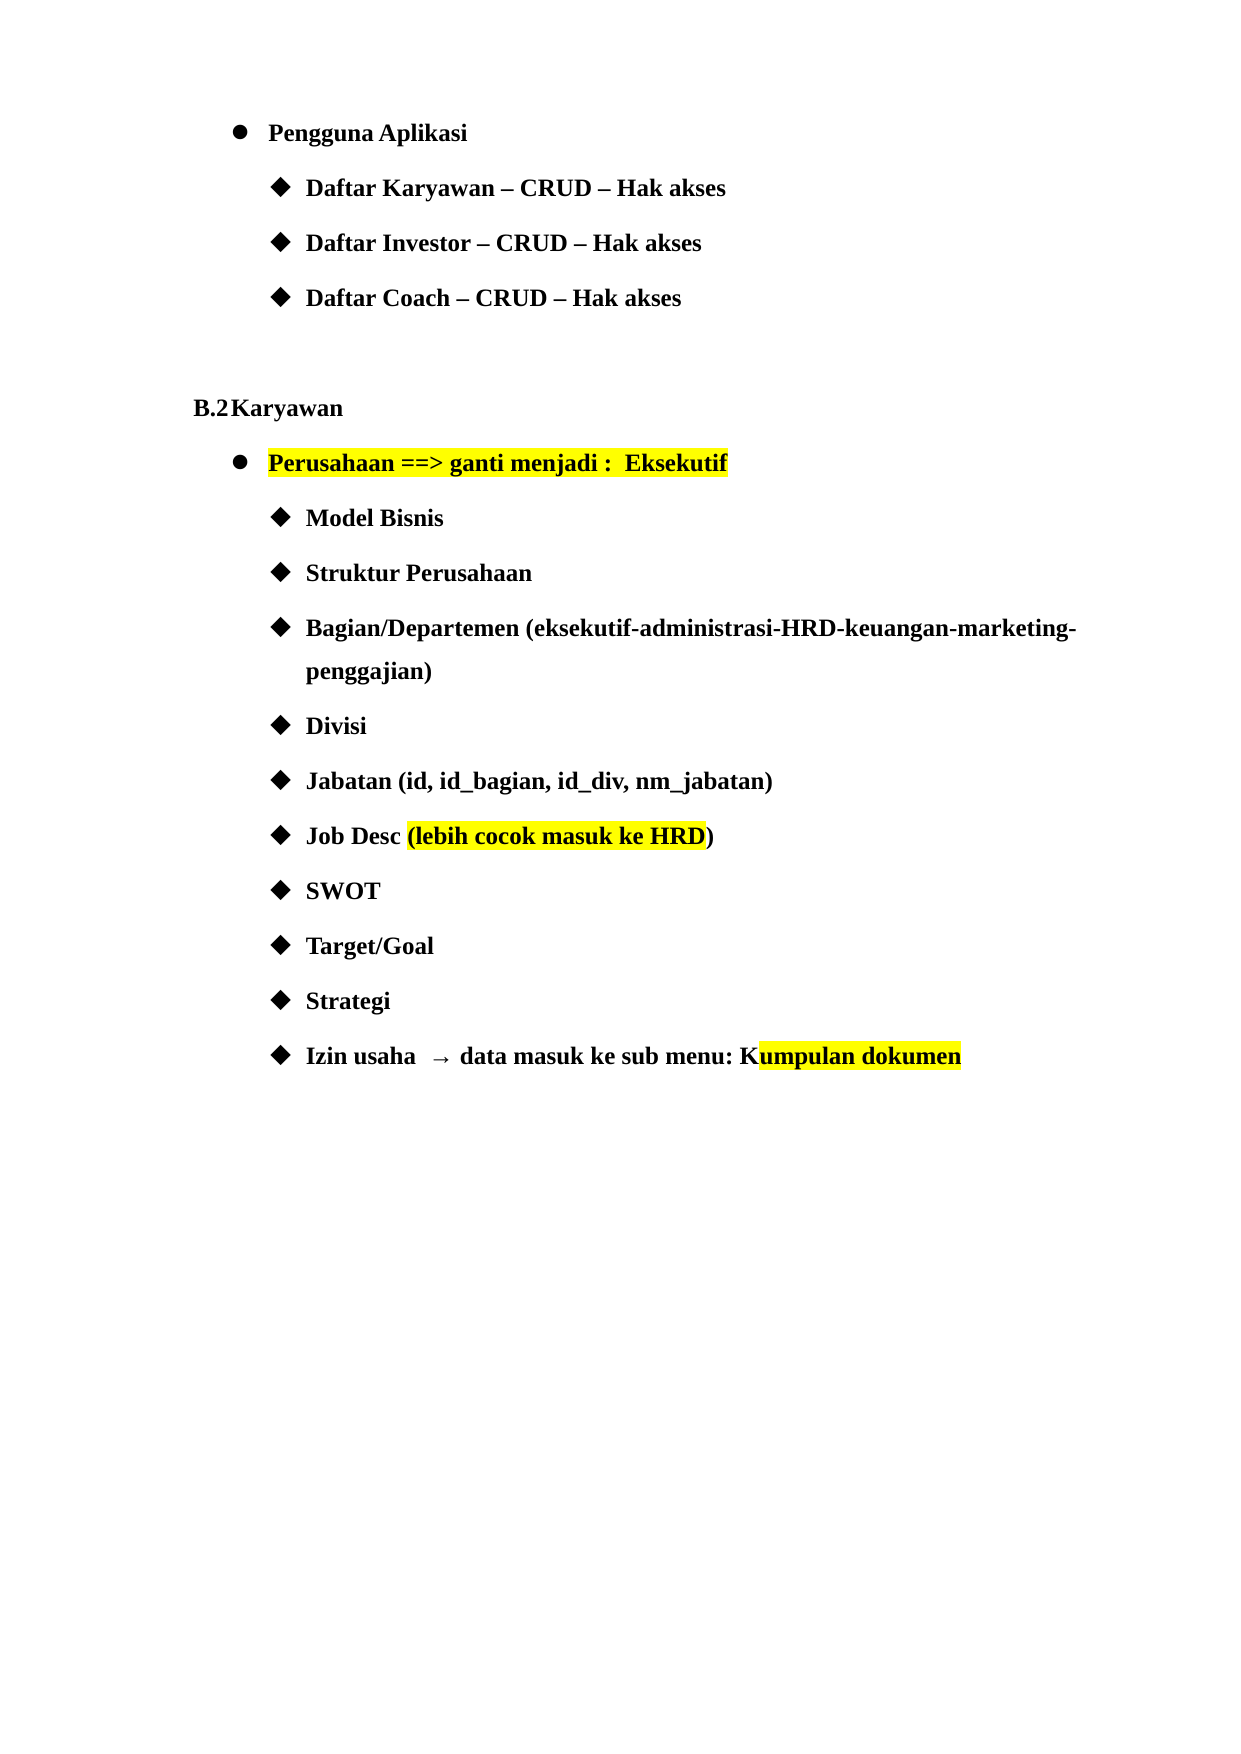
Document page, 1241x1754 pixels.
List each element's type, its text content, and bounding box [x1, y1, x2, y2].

list Izin usaha → data masuk ke sub menu: Kumpulan dokumen [268, 1041, 1122, 1070]
list Job Desc (lebih cocok masuk ke HRD) [268, 821, 1122, 850]
list Karyawan [193, 393, 1122, 422]
list Daftar Karyawan – CRUD – Hak akses [268, 173, 1122, 202]
list Jabatan (id, id_bagian, id_div, nm_jabatan) [268, 766, 1122, 795]
list Pengguna Aplikasi [231, 118, 1122, 147]
list Daftar Coach – CRUD – Hak akses [268, 283, 1122, 312]
list Bagian/Departemen (eksekutif-administrasi-HRD-keuangan-marketing-penggajian) [268, 613, 1122, 685]
list Model Bisnis [268, 503, 1122, 532]
list Strategi [268, 986, 1122, 1015]
list Daftar Investor – CRUD – Hak akses [268, 228, 1122, 257]
list Divisi [268, 711, 1122, 740]
list Target/Goal [268, 931, 1122, 960]
list Perusahaan ==> ganti menjadi : Eksekutif [231, 448, 1122, 477]
list SWOT [268, 876, 1122, 905]
list Struktur Perusahaan [268, 558, 1122, 587]
